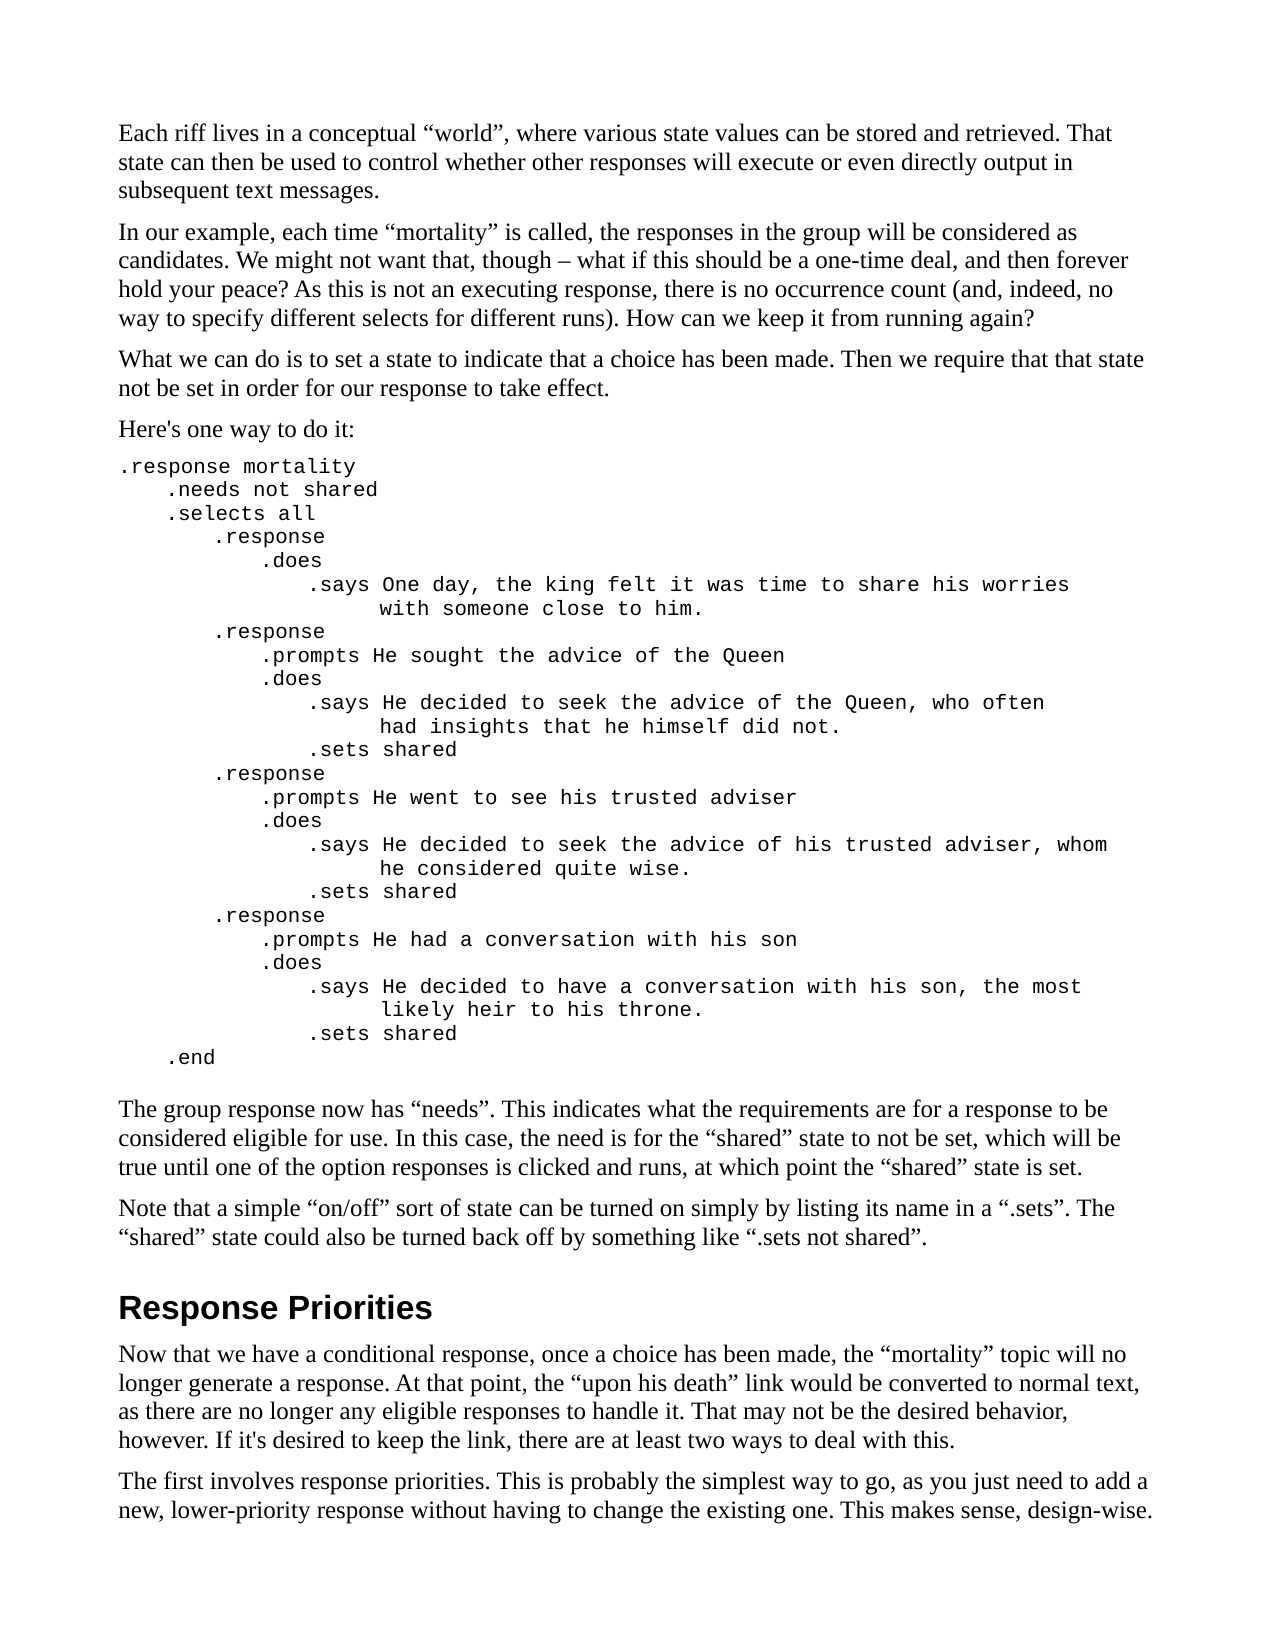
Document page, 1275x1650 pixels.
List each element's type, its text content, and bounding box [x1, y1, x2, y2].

text The group response now has “needs”. This indicates what the requirements are for a response to be considered eligible for use. In this case, the need is for the “shared” state to not be set, which will be true until one of the option responses is clicked and runs, at which point the “shared” state is set. [118, 1094, 1157, 1180]
text In our example, each time “mortality” is called, the responses in the group will be considered as candidates. We might not want that, though – what if this should be a one-time deal, and then forever hold your peace? As this is not an executing response, there is no occurrence count (and, indeed, no way to specify different selects for different runs). How can we keep it from running again? [118, 217, 1157, 332]
text Note that a simple “on/off” sort of state can be turned on simply by listing its name in a “.sets”. The “shared” state could also be turned back off by something like “.sets not shared”. [118, 1193, 1157, 1250]
text .end [118, 1047, 1157, 1070]
text Now that we have a conditional response, once a choice has been made, the “mortality” topic will no longer generate a response. At that point, the “upon his death” link would be converted to normal text, as there are no longer any eligible responses to handle it. That may not be the desired behavior, however. If it's desired to keep the link, there are at least two ways to deal with this. [118, 1339, 1157, 1454]
text with someone close to him. [118, 597, 1157, 621]
text .sets shared [118, 881, 1157, 905]
text The first involves response priorities. This is probably the simplest way to go, as you just need to add a new, lower-priority response without having to change the existing one. This makes sense, design-wise. [118, 1466, 1157, 1524]
text he considered quite wise. [118, 858, 1157, 881]
text .does [118, 668, 1157, 692]
text .needs not shared [118, 479, 1157, 503]
text .selects all [118, 503, 1157, 527]
text .sets shared [118, 739, 1157, 763]
text .says One day, the king felt it was time to share his worries [118, 574, 1157, 597]
text .says He decided to seek the advice of the Queen, who often [118, 692, 1157, 716]
text .does [118, 952, 1157, 976]
text .does [118, 810, 1157, 834]
text .response [118, 621, 1157, 645]
text .prompts He sought the advice of the Queen [118, 645, 1157, 668]
text .says He decided to have a conversation with his son, the most [118, 976, 1157, 999]
text .response [118, 905, 1157, 928]
subtitle Response Priorities [118, 1288, 1157, 1326]
text Here's one way to do it: [118, 414, 1157, 443]
text .says He decided to seek the advice of his trusted adviser, whom [118, 834, 1157, 858]
text had insights that he himself did not. [118, 716, 1157, 739]
text .response mortality [118, 456, 1157, 479]
text .does [118, 550, 1157, 574]
text .response [118, 763, 1157, 787]
text .sets shared [118, 1023, 1157, 1047]
text likely heir to his throne. [118, 999, 1157, 1023]
text What we can do is to set a state to indicate that a choice has been made. Then we require that that state not be set in order for our response to take effect. [118, 344, 1157, 402]
text .response [118, 527, 1157, 550]
text .prompts He went to see his trusted adviser [118, 787, 1157, 810]
text .prompts He had a conversation with his son [118, 928, 1157, 952]
text Each riff lives in a conceptual “world”, where various state values can be stored and retrieved. That state can then be used to control whether other responses will execute or even directly output in subsequent text messages. [118, 118, 1157, 204]
